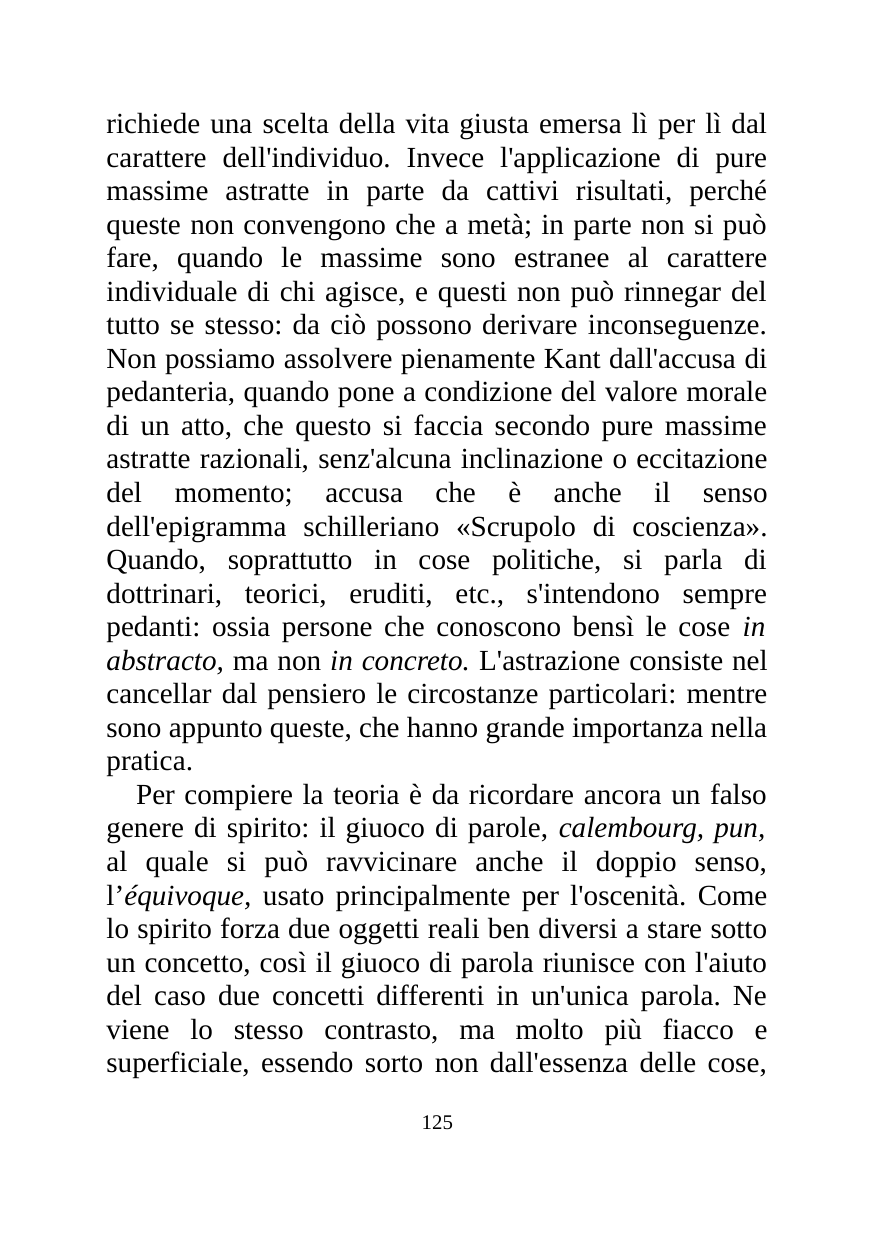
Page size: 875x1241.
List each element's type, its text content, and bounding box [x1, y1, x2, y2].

text richiede una scelta della vita giusta emersa lì per lì dal carattere dell'individuo. Invece l'applicazione di pure massime astratte in parte da cattivi risultati, perché queste non convengono che a metà; in parte non si può fare, quando le massime sono estranee al carattere individuale di chi agisce, e questi non può rinnegar del tutto se stesso: da ciò possono derivare inconseguenze. Non possiamo assolvere pienamente Kant dall'accusa di pedanteria, quando pone a condizione del valore morale di un atto, che questo si faccia secondo pure massime astratte razionali, senz'alcuna inclinazione o eccitazione del momento; accusa che è anche il senso dell'epigramma schilleriano «Scrupolo di coscienza». Quando, soprattutto in cose politiche, si parla di dottrinari, teorici, eruditi, etc., s'intendono sempre pedanti: ossia persone che conoscono bensì le cose in abstracto, ma non in concreto. L'astrazione consiste nel cancellar dal pensiero le circostanze particolari: mentre sono appunto queste, che hanno grande importanza nella pratica. [106, 106, 768, 777]
text Per compiere la teoria è da ricordare ancora un falso genere di spirito: il giuoco di parole, calembourg, pun, al quale si può ravvicinare anche il doppio senso, l’équivoque, usato principalmente per l'oscenità. Come lo spirito forza due oggetti reali ben diversi a stare sotto un concetto, così il giuoco di parola riunisce con l'aiuto del caso due concetti differenti in un'unica parola. Ne viene lo stesso contrasto, ma molto più fiacco e superficiale, essendo sorto non dall'essenza delle cose, [106, 777, 768, 1079]
